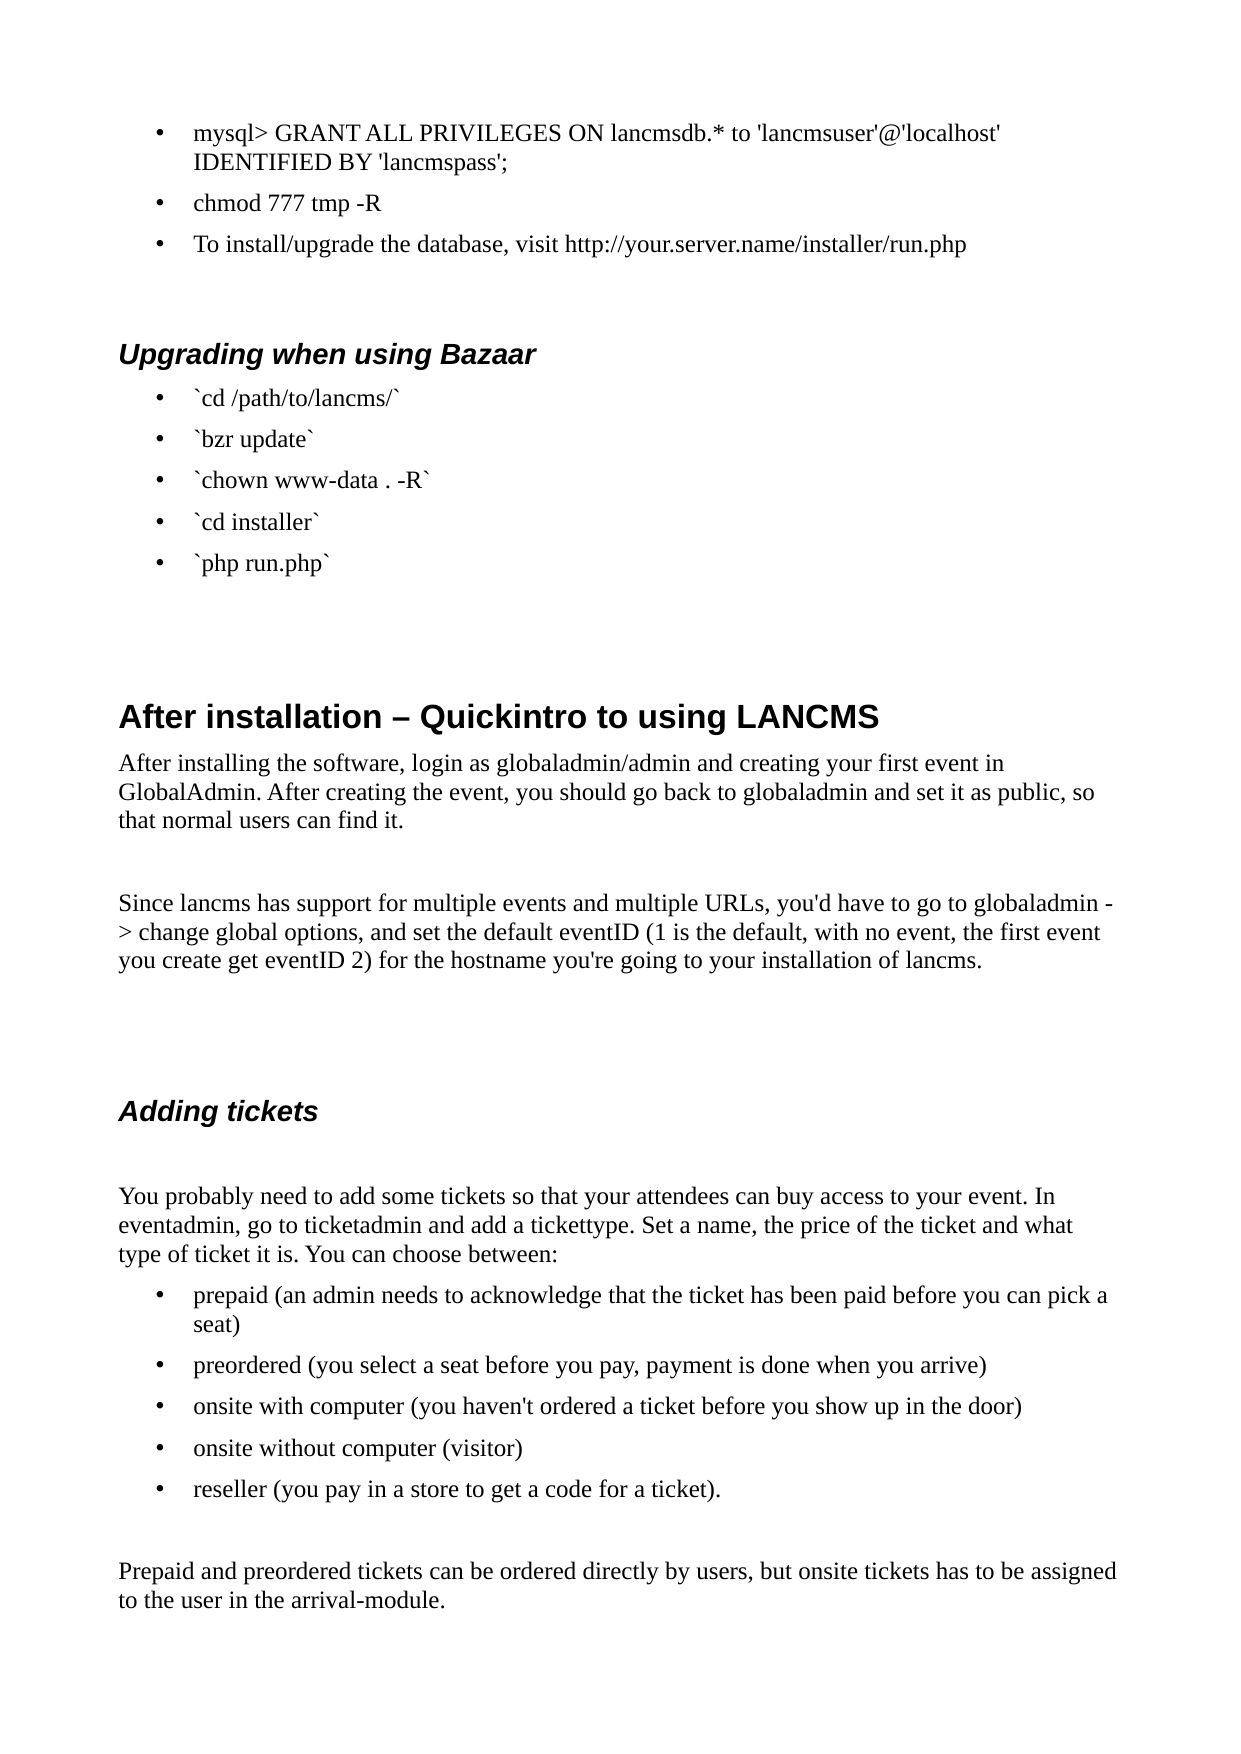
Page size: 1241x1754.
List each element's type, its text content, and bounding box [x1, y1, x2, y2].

list prepaid (an admin needs to acknowledge that the ticket has been paid before you can pick a seat) [156, 1280, 1122, 1338]
text Since lancms has support for multiple events and multiple URLs, you'd have to go to globaladmin -> change global options, and set the default eventID (1 is the default, with no event, the first event you create get eventID 2) for the hostname you're going to your installation of lancms. [118, 888, 1122, 974]
list To install/upgrade the database, visit http://your.server.name/installer/run.php [156, 229, 1122, 258]
list mysql> GRANT ALL PRIVILEGES ON lancmsdb.* to 'lancmsuser'@'localhost' IDENTIFIED BY 'lancmspass'; [156, 118, 1122, 176]
list `chown www-data . -R` [156, 465, 1122, 494]
list chmod 777 tmp -R [156, 188, 1122, 217]
list onsite without computer (visitor) [156, 1433, 1122, 1461]
list `php run.php` [156, 548, 1122, 577]
text Prepaid and preordered tickets can be ordered directly by users, but onsite tickets has to be assigned to the user in the arrival-module. [118, 1556, 1122, 1614]
list reseller (you pay in a store to get a code for a ticket). [156, 1474, 1122, 1503]
list `bzr update` [156, 424, 1122, 453]
subtitle Upgrading when using Bazaar [118, 337, 1122, 370]
text You probably need to add some tickets so that your attendees can buy access to your event. In eventadmin, go to ticketadmin and add a tickettype. Set a name, the price of the ticket and what type of ticket it is. You can choose between: [118, 1181, 1122, 1268]
list preordered (you select a seat before you pay, payment is done when you arrive) [156, 1350, 1122, 1379]
subtitle After installation – Quickintro to using LANCMS [118, 697, 1122, 735]
list `cd /path/to/lancms/` [156, 383, 1122, 412]
list `cd installer` [156, 507, 1122, 535]
text After installing the software, login as globaladmin/admin and creating your first event in GlobalAdmin. After creating the event, you should go back to globaladmin and set it as public, so that normal users can find it. [118, 748, 1122, 834]
subtitle Adding tickets [118, 1094, 1122, 1128]
list onsite with computer (you haven't ordered a ticket before you show up in the door) [156, 1391, 1122, 1420]
